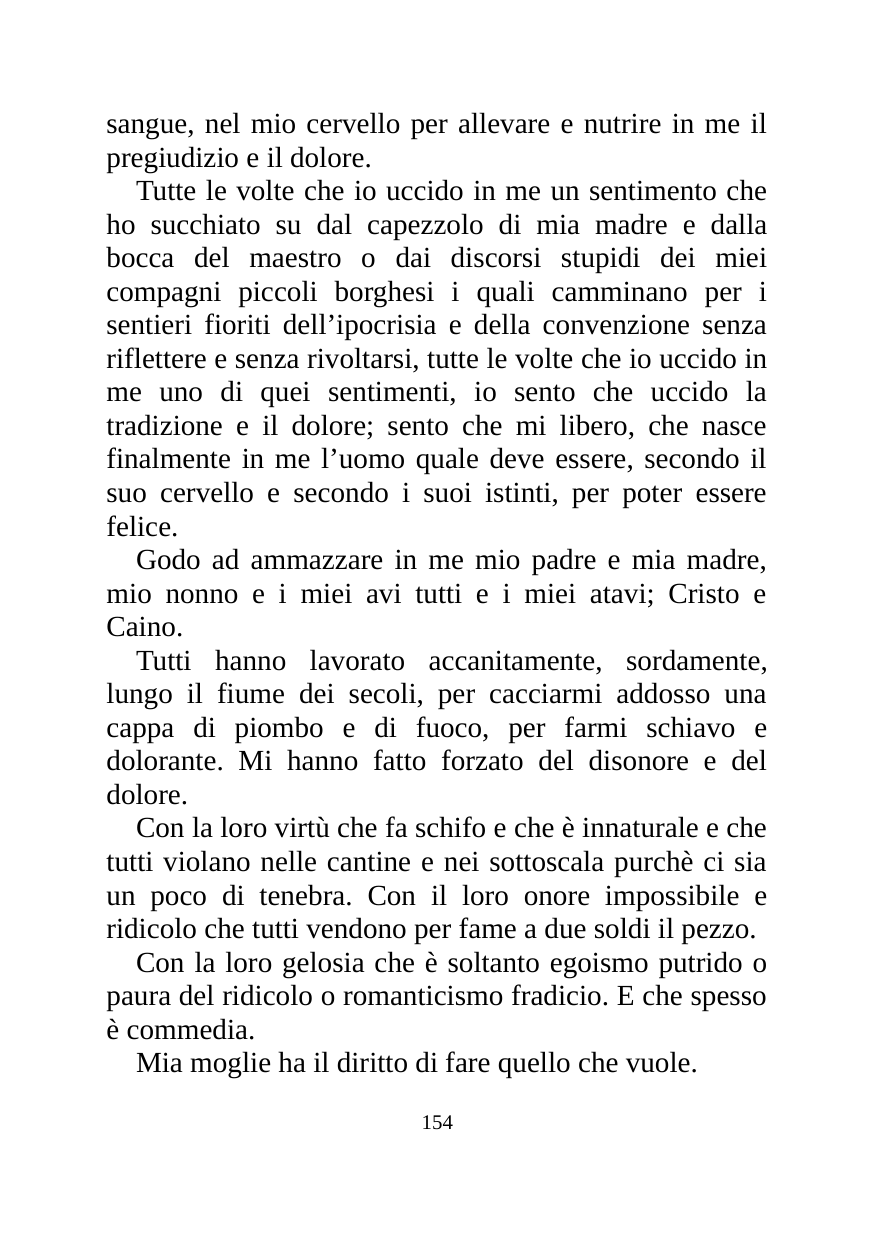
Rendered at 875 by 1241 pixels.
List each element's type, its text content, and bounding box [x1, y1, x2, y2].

text Tutte le volte che io uccido in me un sentimento che ho succhiato su dal capezzolo di mia madre e dalla bocca del maestro o dai discorsi stupidi dei miei compagni piccoli borghesi i quali camminano per i sentieri fioriti dell’ipocrisia e della convenzione senza riflettere e senza rivoltarsi, tutte le volte che io uccido in me uno di quei sentimenti, io sento che uccido la tradizione e il dolore; sento che mi libero, che nasce finalmente in me l’uomo quale deve essere, secondo il suo cervello e secondo i suoi istinti, per poter essere felice. [106, 173, 768, 542]
text Con la loro gelosia che è soltanto egoismo putrido o paura del ridicolo o romanticismo fradicio. E che spesso è commedia. [106, 945, 768, 1045]
text Mia moglie ha il diritto di fare quello che vuole. [106, 1045, 768, 1079]
text Godo ad ammazzare in me mio padre e mia madre, mio nonno e i miei avi tutti e i miei atavi; Cristo e Caino. [106, 542, 768, 643]
text sangue, nel mio cervello per allevare e nutrire in me il pregiudizio e il dolore. [106, 106, 768, 173]
text Tutti hanno lavorato accanitamente, sordamente, lungo il fiume dei secoli, per cacciarmi addosso una cappa di piombo e di fuoco, per farmi schiavo e dolorante. Mi hanno fatto forzato del disonore e del dolore. [106, 643, 768, 811]
text Con la loro virtù che fa schifo e che è innaturale e che tutti violano nelle cantine e nei sottoscala purchè ci sia un poco di tenebra. Con il loro onore impossibile e ridicolo che tutti vendono per fame a due soldi il pezzo. [106, 811, 768, 945]
